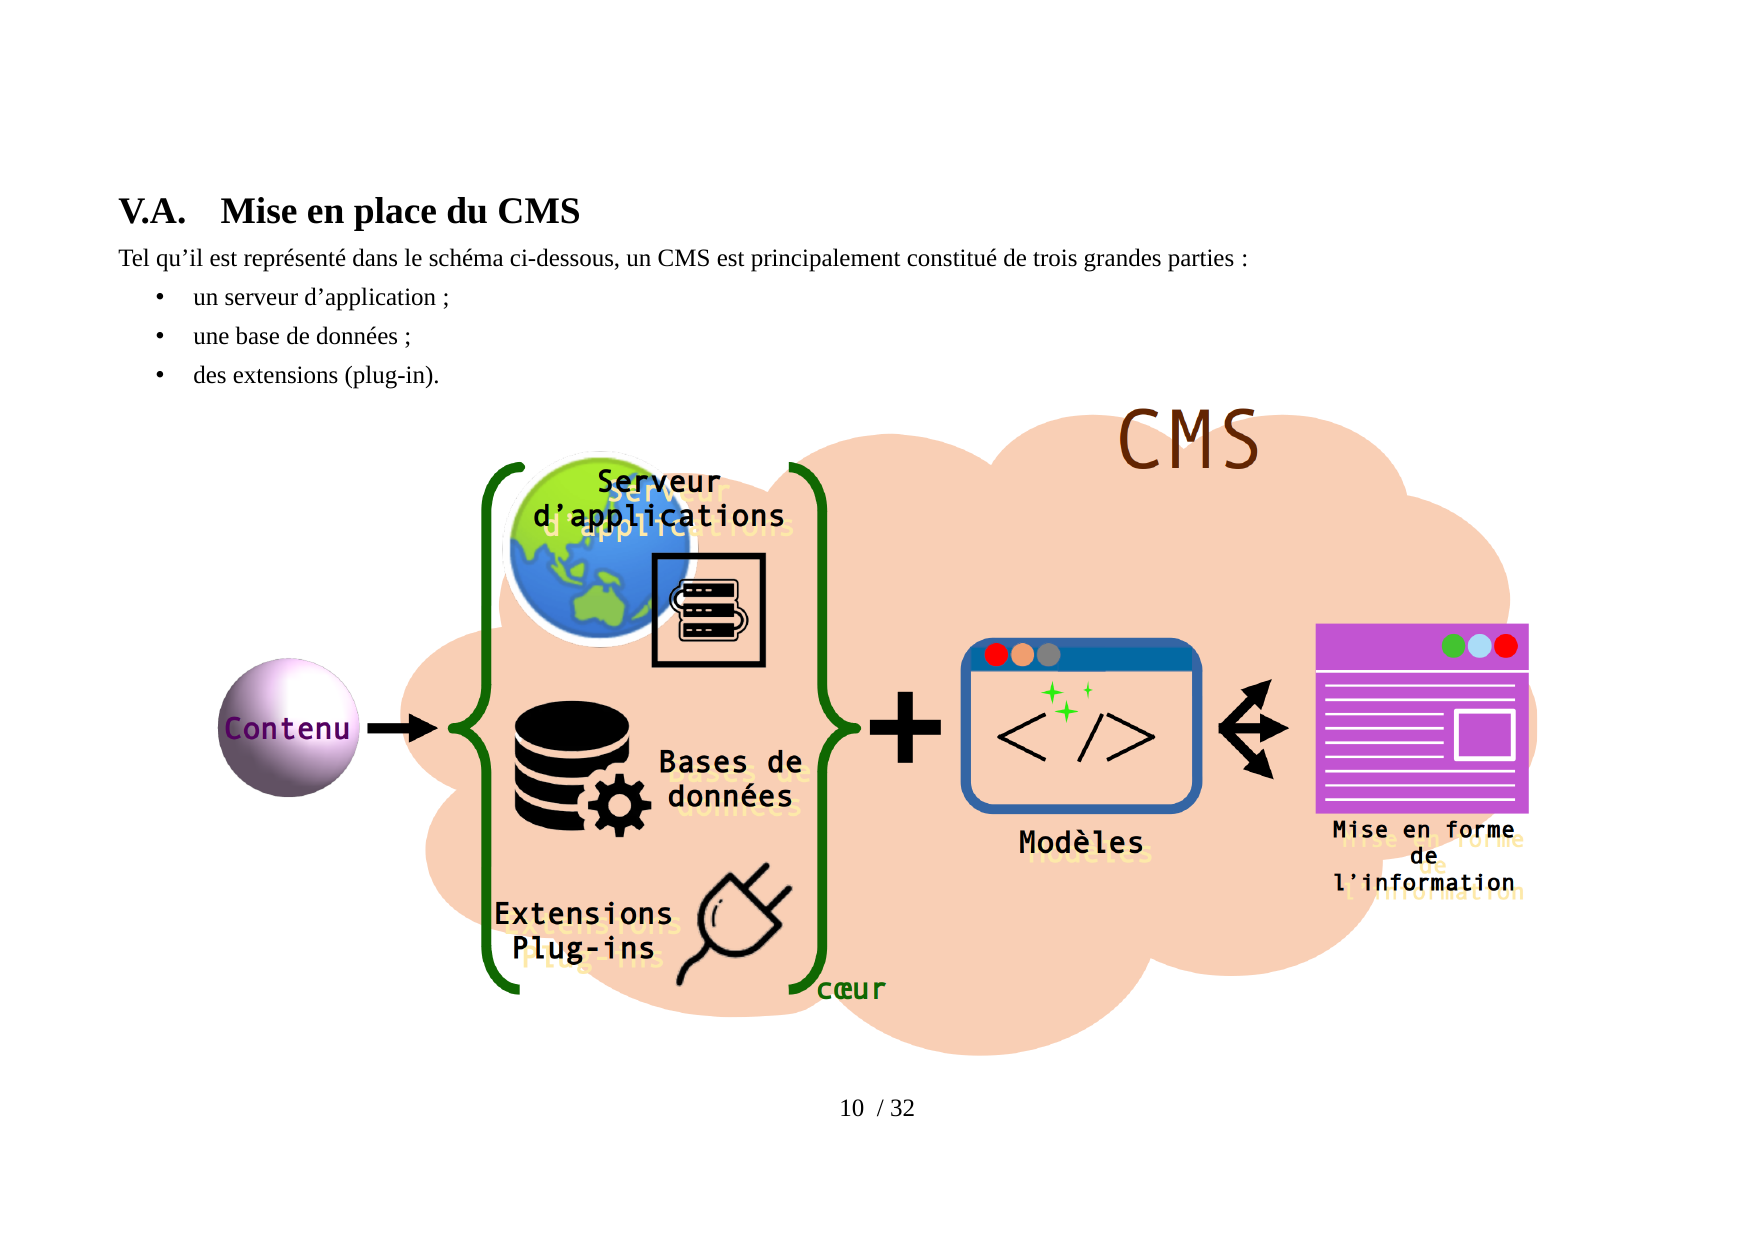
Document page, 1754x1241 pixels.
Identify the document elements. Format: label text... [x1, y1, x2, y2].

subtitle Mise en place du CMS [118, 188, 1636, 231]
list une base de données ; [156, 321, 1636, 350]
text Tel qu’il est représenté dans le schéma ci-dessous, un CMS est principalement constitué de trois grandes parties : [118, 243, 1636, 272]
picture [217, 399, 1538, 1057]
list un serveur d’application ; [156, 282, 1636, 311]
list des extensions (plug-in). [156, 360, 1636, 389]
